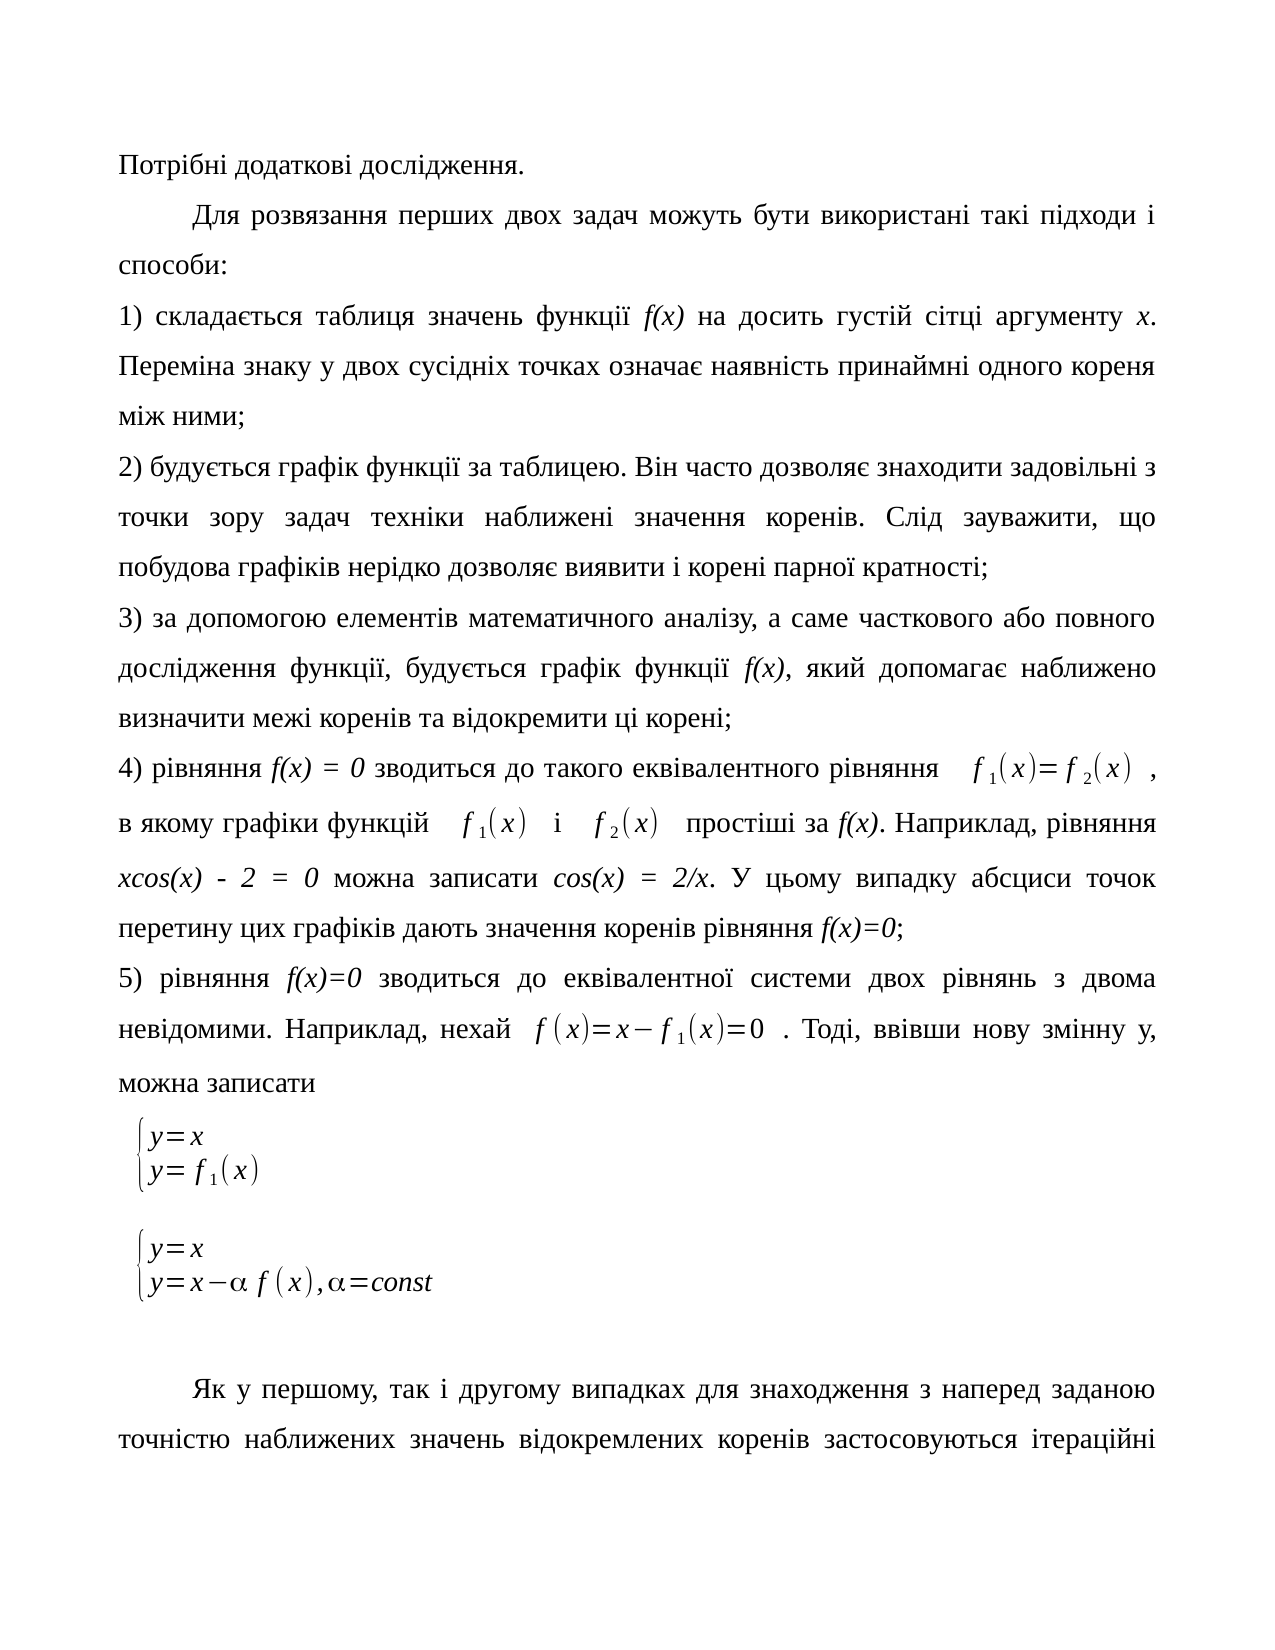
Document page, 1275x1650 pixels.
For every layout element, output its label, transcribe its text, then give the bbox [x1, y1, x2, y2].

text 4) рівняння f(x) = 0 зводиться до такого еквівалентного рівняння , в якому графіки функцій i простіші за f(x). Наприклад, рівняння xcos(x) - 2 = 0 можна записати cos(x) = 2/x. У цьому випадку абсциси точок перетину цих графіків дають значення коренів рівняння f(x)=0; [118, 751, 1157, 944]
text Потрібні додаткові дослідження. [118, 147, 1157, 180]
text 1) складається таблиця значень функції f(x) на досить густій сітці аргументу x. Переміна знаку у двох сусідніх точках означає наявність принаймні одного кореня між ними; [118, 298, 1157, 432]
text 3) за допомогою елементів математичного аналізу, а саме часткового або повного дослідження функції, будується графік функції f(x), який допомагає наближено визначити межі коренів та відокремити ці корені; [118, 600, 1157, 734]
text 5) рівняння f(x)=0 зводиться до еквівалентної системи двох рівнянь з двома невідомими. Наприклад, нехай. Тоді, ввівши нову змінну у, можна записати [118, 961, 1157, 1099]
text Як у першому, так і другому випадках для знаходження з наперед заданою точністю наближених значень відокремлених коренів застосовуються ітераційні [118, 1371, 1157, 1454]
text 2) будується графік функції за таблицею. Він часто дозволяє знаходити задовільні з точки зору задач техніки наближені значення коренів. Слід зауважити, що побудова графіків нерідко дозволяє виявити і корені парної кратності; [118, 449, 1157, 583]
text Для розвязання перших двох задач можуть бути використані такі підходи і способи: [118, 197, 1157, 281]
